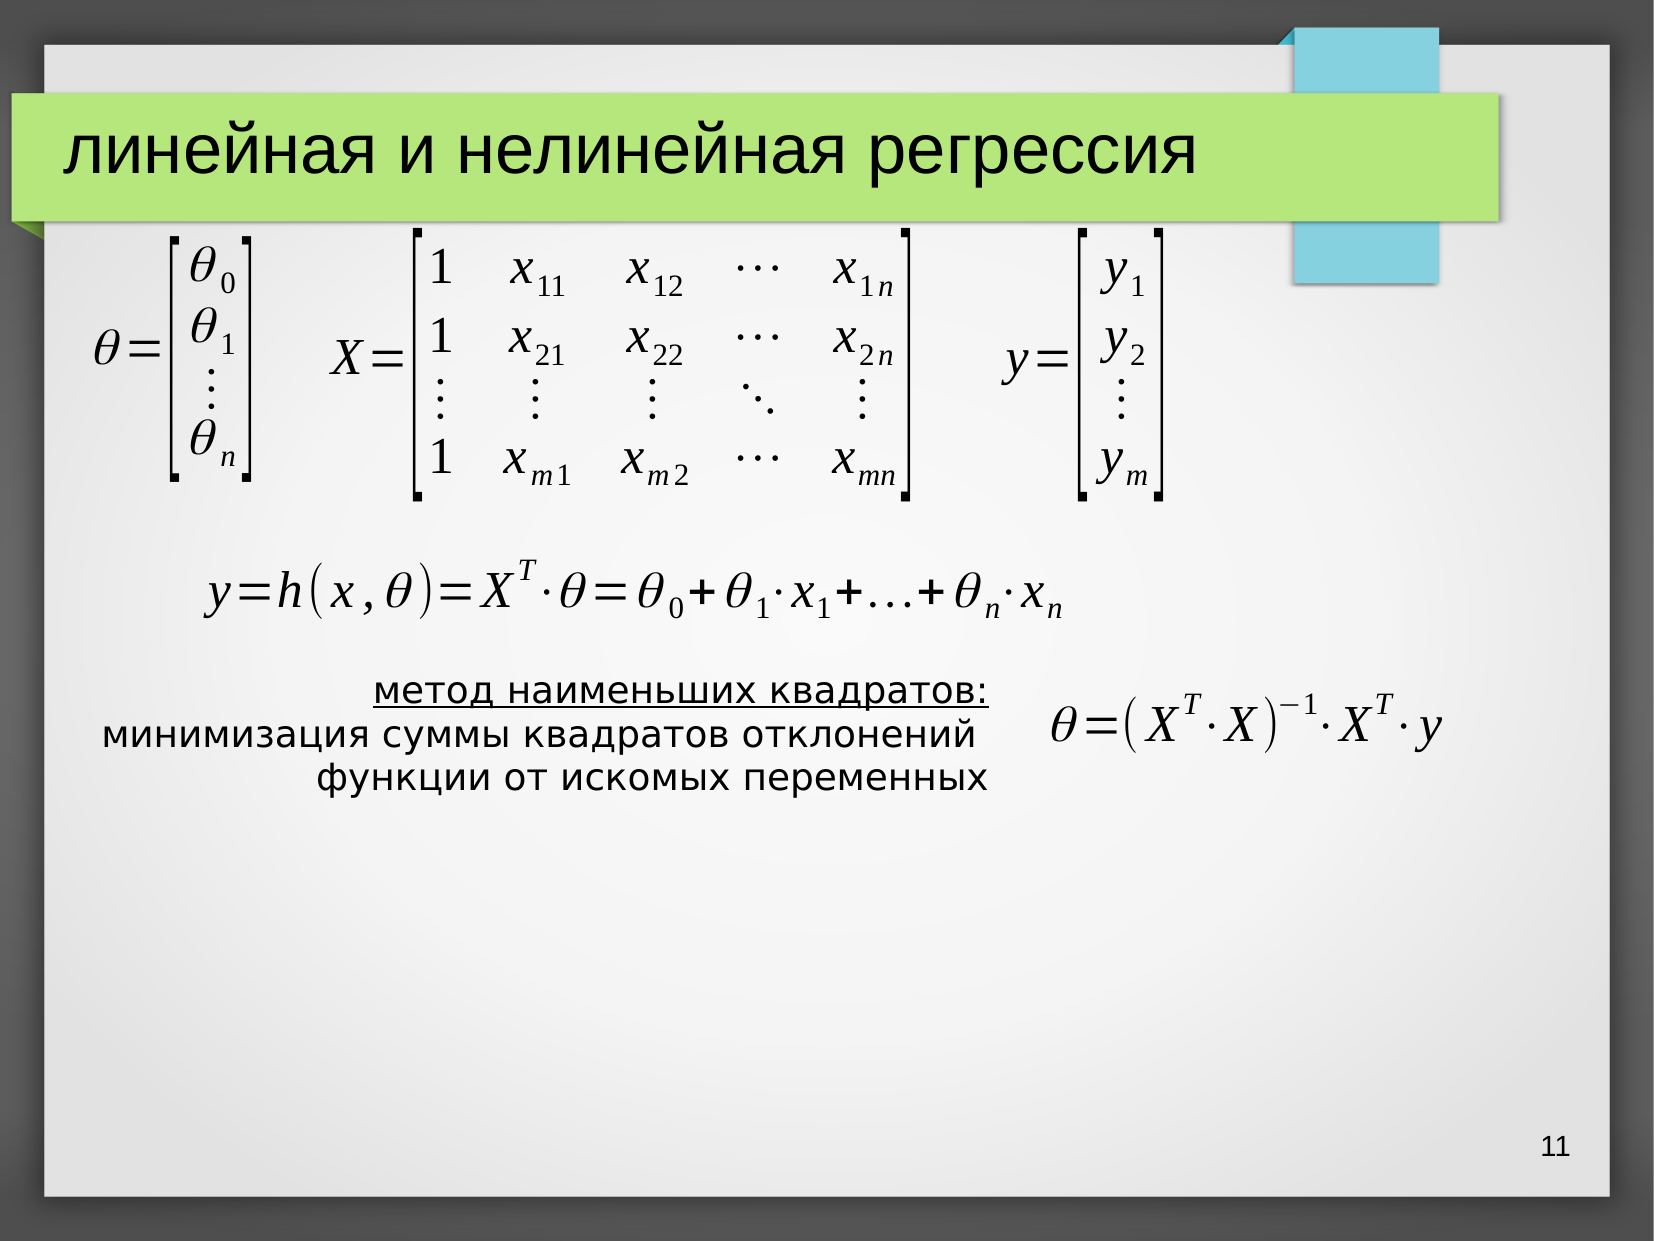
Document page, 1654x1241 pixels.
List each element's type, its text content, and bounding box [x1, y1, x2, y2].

title линейная и нелинейная регрессия [63, 106, 1469, 193]
chart [194, 553, 1070, 626]
text_box метод наименьших квадратов: минимизация суммы квадратов отклонений функции от искомых переменных [47, 661, 1004, 851]
picture [0, 0, 1654, 1241]
chart [320, 224, 922, 505]
chart [82, 233, 263, 485]
chart [1039, 687, 1452, 756]
chart [992, 224, 1175, 505]
